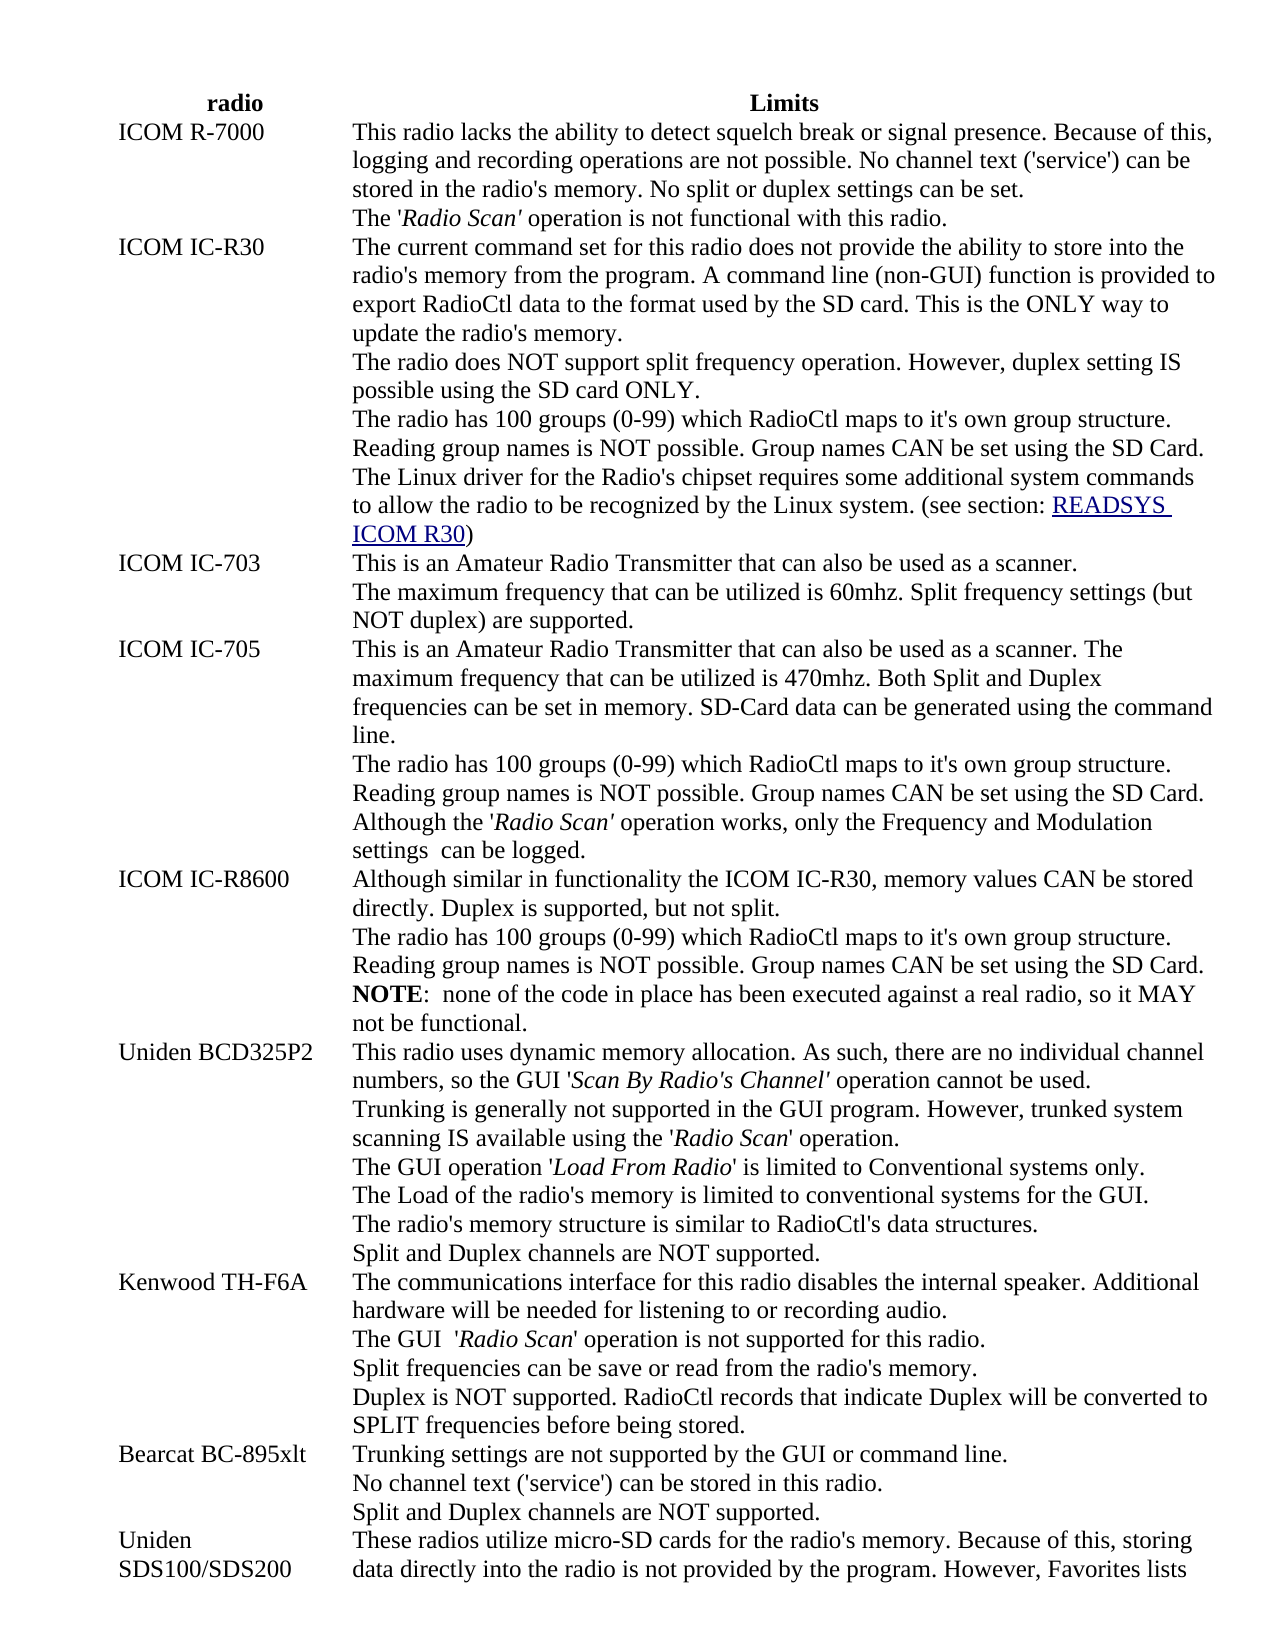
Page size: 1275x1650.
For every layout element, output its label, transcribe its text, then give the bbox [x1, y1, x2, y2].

table_cell Although similar in functionality the ICOM IC-R30, memory values CAN be stored directly. Duplex is supported, but not split. The radio has 100 groups (0-99) which RadioCtl maps to it's own group structure. Reading group names is NOT possible. Group names CAN be set using the SD Card. NOTE: none of the code in place has been executed against a real radio, so it MAY not be functional. [352, 864, 1217, 1037]
table_cell Kenwood TH-F6A [118, 1267, 352, 1439]
table_cell This is an Amateur Radio Transmitter that can also be used as a scanner. The maximum frequency that can be utilized is 60mhz. Split frequency settings (but NOT duplex) are supported. [352, 548, 1217, 634]
table_cell ICOM IC-R30 [118, 232, 352, 548]
table_cell Bearcat BC-895xlt [118, 1439, 352, 1525]
table_cell Uniden SDS100/SDS200 [118, 1525, 352, 1583]
table_cell The current command set for this radio does not provide the ability to store into the radio's memory from the program. A command line (non-GUI) function is provided to export RadioCtl data to the format used by the SD card. This is the ONLY way to update the radio's memory. The radio does NOT support split frequency operation. However, duplex setting IS possible using the SD card ONLY. The radio has 100 groups (0-99) which RadioCtl maps to it's own group structure. Reading group names is NOT possible. Group names CAN be set using the SD Card. The Linux driver for the Radio's chipset requires some additional system commands to allow the radio to be recognized by the Linux system. (see section: READSYS ICOM R30) [352, 232, 1217, 548]
table_cell This is an Amateur Radio Transmitter that can also be used as a scanner. The maximum frequency that can be utilized is 470mhz. Both Split and Duplex frequencies can be set in memory. SD-Card data can be generated using the command line. The radio has 100 groups (0-99) which RadioCtl maps to it's own group structure. Reading group names is NOT possible. Group names CAN be set using the SD Card. Although the 'Radio Scan' operation works, only the Frequency and Modulation settings can be logged. [352, 634, 1217, 864]
table_cell ICOM IC-R8600 [118, 864, 352, 1037]
table_cell Trunking settings are not supported by the GUI or command line. No channel text ('service') can be stored in this radio. Split and Duplex channels are NOT supported. [352, 1439, 1217, 1525]
table_cell ICOM IC-705 [118, 634, 352, 864]
table_cell The communications interface for this radio disables the internal speaker. Additional hardware will be needed for listening to or recording audio. The GUI 'Radio Scan' operation is not supported for this radio. Split frequencies can be save or read from the radio's memory. Duplex is NOT supported. RadioCtl records that indicate Duplex will be converted to SPLIT frequencies before being stored. [352, 1267, 1217, 1439]
table_cell ICOM R-7000 [118, 117, 352, 232]
table_header Limits [352, 88, 1217, 117]
table_cell ICOM IC-703 [118, 548, 352, 634]
table_header radio [118, 88, 352, 117]
table_cell Uniden BCD325P2 [118, 1037, 352, 1267]
table_cell These radios utilize micro-SD cards for the radio's memory. Because of this, storing data directly into the radio is not provided by the program. However, Favorites lists [352, 1525, 1217, 1583]
table_cell This radio uses dynamic memory allocation. As such, there are no individual channel numbers, so the GUI 'Scan By Radio's Channel' operation cannot be used. Trunking is generally not supported in the GUI program. However, trunked system scanning IS available using the 'Radio Scan' operation. The GUI operation 'Load From Radio' is limited to Conventional systems only. The Load of the radio's memory is limited to conventional systems for the GUI. The radio's memory structure is similar to RadioCtl's data structures. Split and Duplex channels are NOT supported. [352, 1037, 1217, 1267]
table_cell This radio lacks the ability to detect squelch break or signal presence. Because of this, logging and recording operations are not possible. No channel text ('service') can be stored in the radio's memory. No split or duplex settings can be set. The 'Radio Scan' operation is not functional with this radio. [352, 117, 1217, 232]
